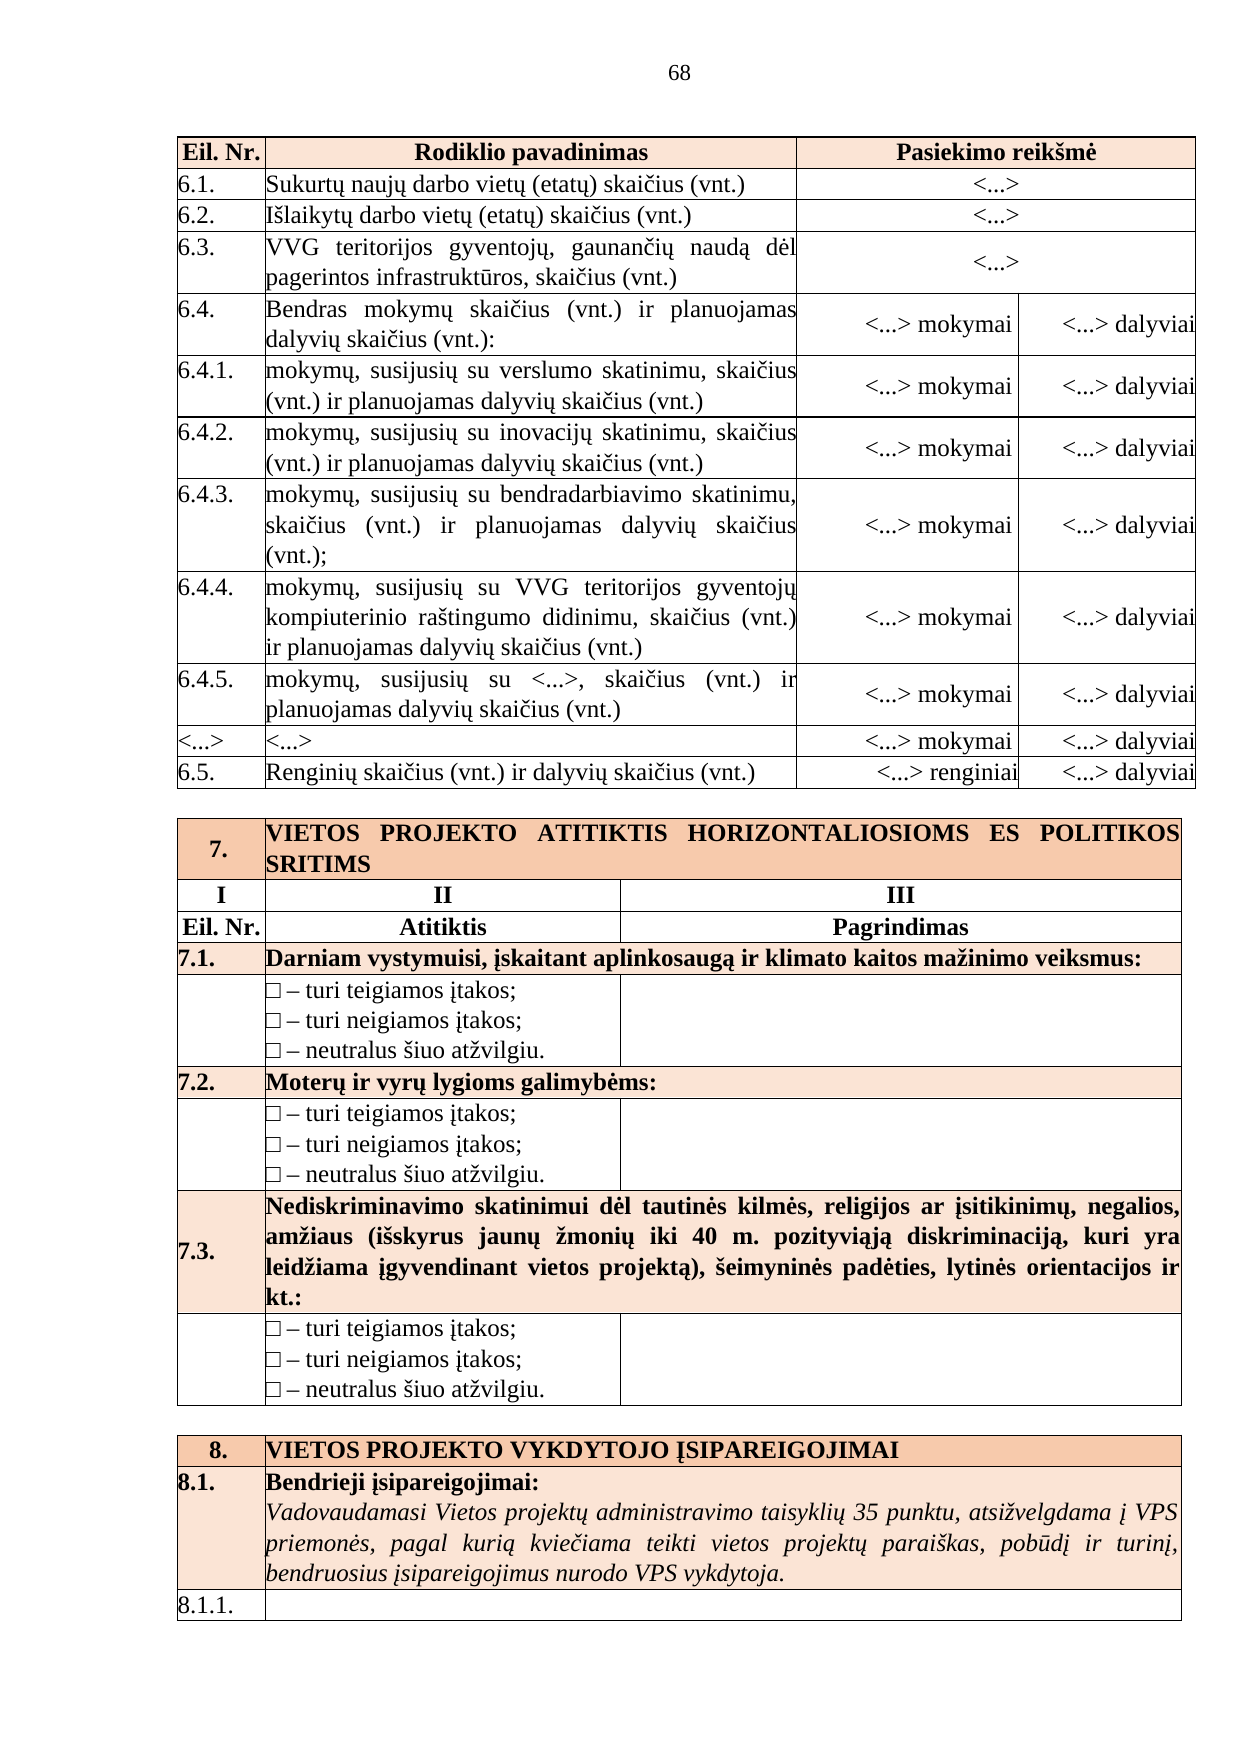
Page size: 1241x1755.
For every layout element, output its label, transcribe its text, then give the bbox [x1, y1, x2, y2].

table_cell Darniam vystymuisi, įskaitant aplinkosaugą ir klimato kaitos mažinimo veiksmus: [266, 943, 1181, 974]
table_cell mokymų, susijusių su inovacijų skatinimu, skaičius (vnt.) ir planuojamas dalyvių skaičius (vnt.) [266, 418, 796, 478]
table_cell Renginių skaičius (vnt.) ir dalyvių skaičius (vnt.) [266, 757, 796, 788]
table_cell 8.1.1. [178, 1590, 265, 1620]
table_header VIETOS PROJEKTO ATITIKTIS HORIZONTALIOSIOMS ES POLITIKOS SRITIMS [266, 819, 1181, 879]
table_cell <...> dalyviai [1019, 757, 1195, 788]
table_cell <...> dalyviai [1019, 726, 1195, 756]
table_cell <...> dalyviai [1019, 294, 1195, 354]
table_cell Išlaikytų darbo vietų (etatų) skaičius (vnt.) [266, 200, 796, 231]
table_cell 6.4.5. [178, 664, 265, 725]
table_cell 6.3. [178, 232, 265, 293]
table_cell Nediskriminavimo skatinimui dėl tautinės kilmės, religijos ar įsitikinimų, negalios, amžiaus (išskyrus jaunų žmonių iki 40 m. pozityviąją diskriminaciją, kuri yra leidžiama įgyvendinant vietos projektą), šeimyninės padėties, lytinės orientacijos ir kt.: [266, 1191, 1181, 1312]
table_cell Bendras mokymų skaičius (vnt.) ir planuojamas dalyvių skaičius (vnt.): [266, 294, 796, 354]
table_cell II [266, 880, 620, 911]
table_cell Bendrieji įsipareigojimai: Vadovaudamasi Vietos projektų administravimo taisyklių 35 punktu, atsižvelgdama į VPS priemonės, pagal kurią kviečiama teikti vietos projektų paraiškas, pobūdį ir turinį, bendruosius įsipareigojimus nurodo VPS vykdytoja. [266, 1467, 1181, 1589]
table_cell Rodiklio pavadinimas [266, 138, 796, 168]
table_cell 7.3. [178, 1191, 265, 1312]
table_cell I [178, 880, 265, 911]
table_cell VVG teritorijos gyventojų, gaunančių naudą dėl pagerintos infrastruktūros, skaičius (vnt.) [266, 232, 796, 293]
table_cell [178, 975, 265, 1066]
table_cell 6.4.1. [178, 356, 265, 416]
table_header 7. [178, 819, 265, 879]
table_cell [178, 1099, 265, 1190]
table_cell Sukurtų naujų darbo vietų (etatų) skaičius (vnt.) [266, 169, 796, 199]
table_cell 6.1. [178, 169, 265, 199]
table_cell 7.1. [178, 943, 265, 974]
table_cell <...> [797, 200, 1195, 231]
table_cell <...> renginiai [797, 757, 1018, 788]
table_cell [178, 1314, 265, 1405]
table_cell □ – turi teigiamos įtakos; □ – turi neigiamos įtakos; □ – neutralus šiuo atžvilgiu. [266, 1099, 620, 1190]
table_cell 6.4. [178, 294, 265, 354]
table_cell [266, 1590, 1181, 1620]
table_cell III [621, 880, 1181, 911]
table_cell 7.2. [178, 1067, 265, 1097]
table_cell <...> dalyviai [1019, 479, 1195, 571]
table_cell mokymų, susijusių su bendradarbiavimo skatinimu, skaičius (vnt.) ir planuojamas dalyvių skaičius (vnt.); [266, 479, 796, 571]
table_cell mokymų, susijusių su VVG teritorijos gyventojų kompiuterinio raštingumo didinimu, skaičius (vnt.) ir planuojamas dalyvių skaičius (vnt.) [266, 572, 796, 663]
table_cell mokymų, susijusių su verslumo skatinimu, skaičius (vnt.) ir planuojamas dalyvių skaičius (vnt.) [266, 356, 796, 416]
table_cell [621, 1099, 1181, 1190]
table_cell <...> dalyviai [1019, 356, 1195, 416]
table_cell <...> mokymai [797, 356, 1018, 416]
table_cell <...> [797, 232, 1195, 293]
table_cell <...> [797, 169, 1195, 199]
table_cell <...> dalyviai [1019, 418, 1195, 478]
table_cell <...> dalyviai [1019, 572, 1195, 663]
table_cell <...> mokymai [797, 572, 1018, 663]
table_cell <...> [178, 726, 265, 756]
table_cell <...> dalyviai [1019, 664, 1195, 725]
table_cell Pasiekimo reikšmė [797, 138, 1195, 168]
table_cell <...> mokymai [797, 294, 1018, 354]
table_header 8. [178, 1436, 265, 1466]
table_cell mokymų, susijusių su <...>, skaičius (vnt.) ir planuojamas dalyvių skaičius (vnt.) [266, 664, 796, 725]
table_cell <...> mokymai [797, 418, 1018, 478]
table_cell 6.2. [178, 200, 265, 231]
table_cell Atitiktis [266, 912, 620, 942]
table_cell Pagrindimas [621, 912, 1181, 942]
table_cell 6.4.2. [178, 418, 265, 478]
table_cell 6.4.3. [178, 479, 265, 571]
table_header VIETOS PROJEKTO VYKDYTOJO ĮSIPAREIGOJIMAI [266, 1436, 1181, 1466]
table_cell <...> mokymai [797, 664, 1018, 725]
table_cell <...> mokymai [797, 726, 1018, 756]
table_cell [621, 1314, 1181, 1405]
table_cell □ – turi teigiamos įtakos; □ – turi neigiamos įtakos; □ – neutralus šiuo atžvilgiu. [266, 1314, 620, 1405]
table_cell <...> mokymai [797, 479, 1018, 571]
table_cell Moterų ir vyrų lygioms galimybėms: [266, 1067, 1181, 1097]
table_cell <...> [266, 726, 796, 756]
table_cell 6.5. [178, 757, 265, 788]
table_cell Eil. Nr. [178, 912, 265, 942]
table_cell Eil. Nr. [178, 138, 265, 168]
table_cell □ – turi teigiamos įtakos; □ – turi neigiamos įtakos; □ – neutralus šiuo atžvilgiu. [266, 975, 620, 1066]
table_cell [621, 975, 1181, 1066]
table_cell 8.1. [178, 1467, 265, 1589]
table_cell 6.4.4. [178, 572, 265, 663]
